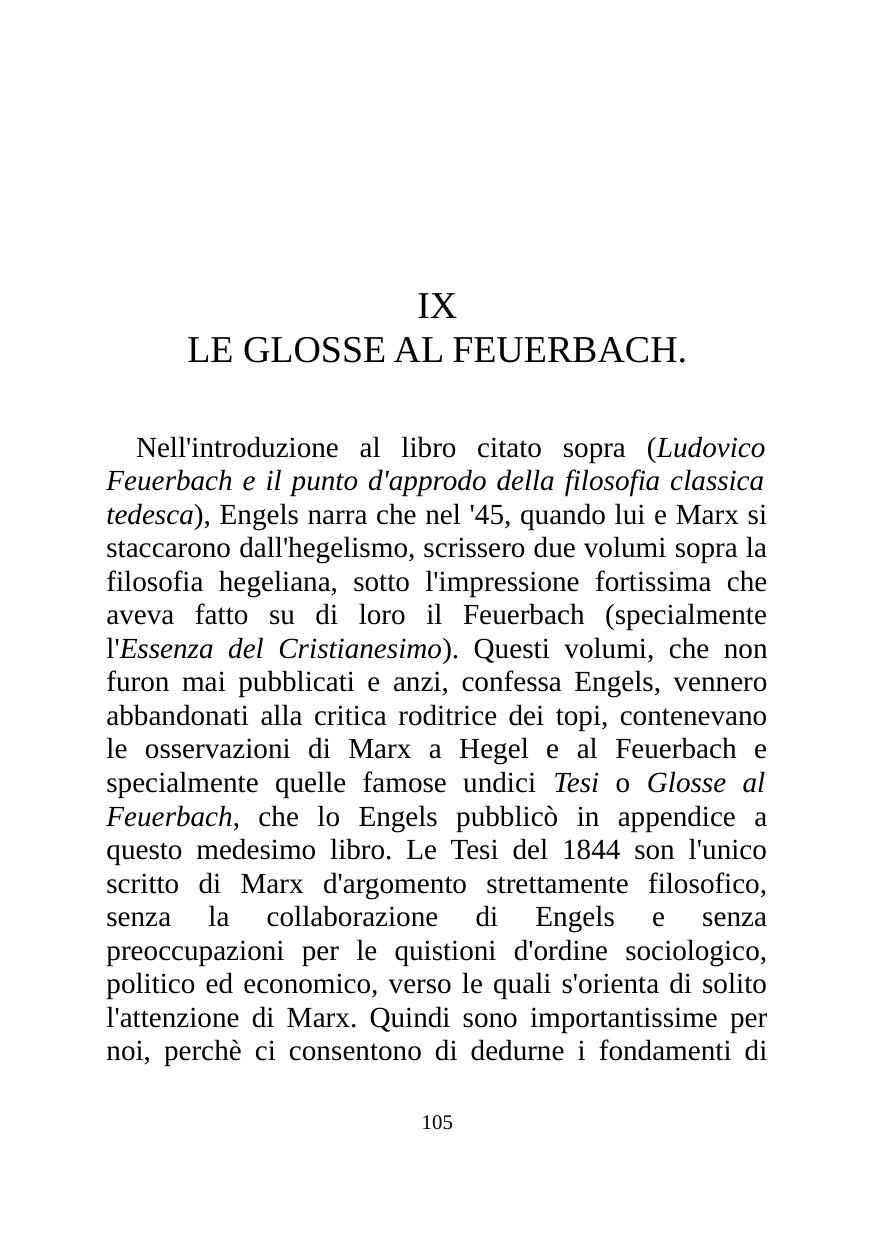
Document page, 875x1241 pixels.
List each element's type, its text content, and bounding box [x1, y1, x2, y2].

subtitle IX LE GLOSSE AL FEUERBACH. [106, 283, 768, 371]
text Nell'introduzione al libro citato sopra (Ludovico Feuerbach e il punto d'approdo della filosofia classica tedesca), Engels narra che nel '45, quando lui e Marx si staccarono dall'hegelismo, scrissero due volumi sopra la filosofia hegeliana, sotto l'impressione fortissima che aveva fatto su di loro il Feuerbach (specialmente l'Essenza del Cristianesimo). Questi volumi, che non furon mai pubblicati e anzi, confessa Engels, vennero abbandonati alla critica roditrice dei topi, contenevano le osservazioni di Marx a Hegel e al Feuerbach e specialmente quelle famose undici Tesi o Glosse al Feuerbach, che lo Engels pubblicò in appendice a questo medesimo libro. Le Tesi del 1844 son l'unico scritto di Marx d'argomento strettamente filosofico, senza la collaborazione di Engels e senza preoccupazioni per le quistioni d'ordine sociologico, politico ed economico, verso le quali s'orienta di solito l'attenzione di Marx. Quindi sono importantissime per noi, perchè ci consentono di dedurne i fondamenti di [106, 430, 768, 1067]
